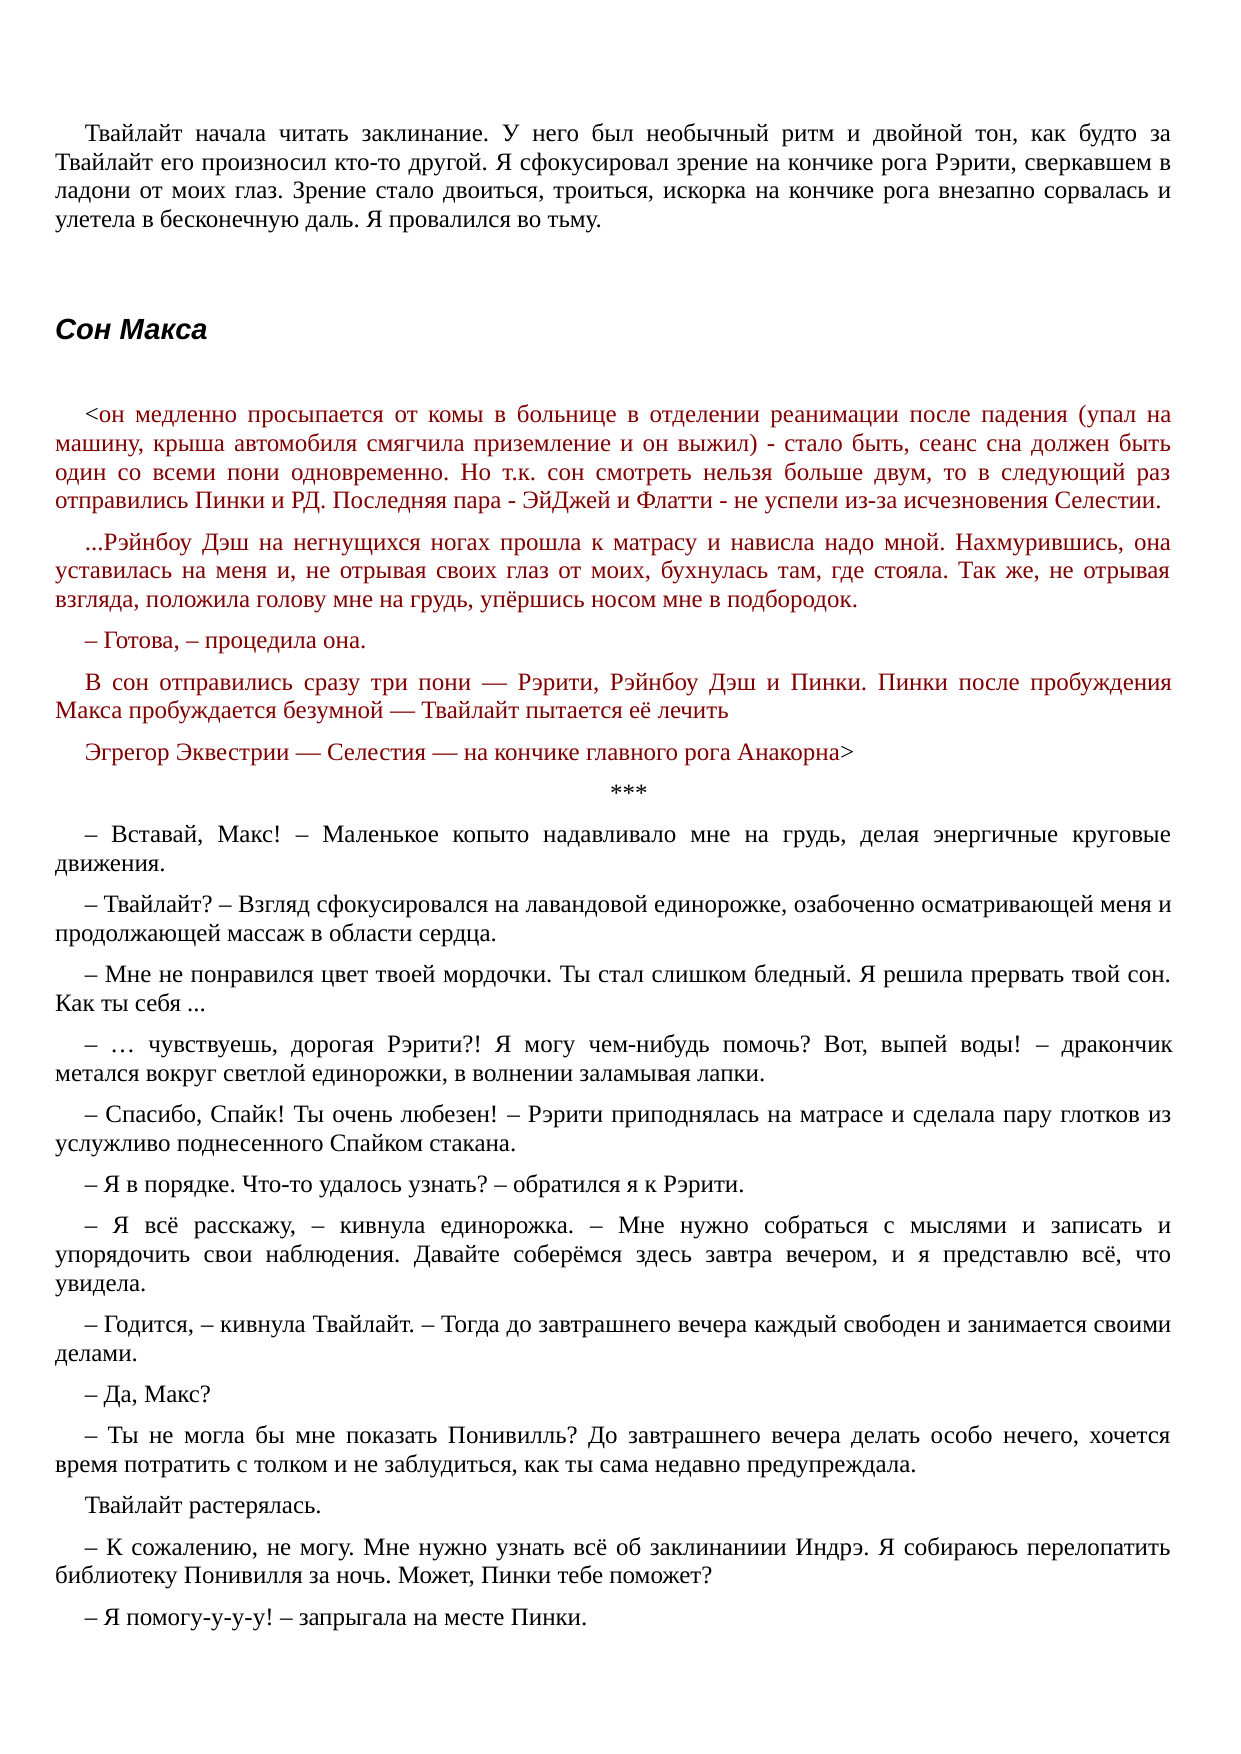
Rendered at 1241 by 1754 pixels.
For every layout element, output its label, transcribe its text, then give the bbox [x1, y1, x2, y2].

text ...Рэйнбоу Дэш на негнущихся ногах прошла к матрасу и нависла надо мной. Нахмурившись, она уставилась на меня и, не отрывая своих глаз от моих, бухнулась там, где стояла. Так же, не отрывая взгляда, положила голову мне на грудь, упёршись носом мне в подбородок. [55, 527, 1172, 613]
text – Вставай, Макс! – Маленькое копыто надавливало мне на грудь, делая энергичные круговые движения. [55, 819, 1172, 877]
text – Твайлайт? – Взгляд сфокусировался на лавандовой единорожке, озабоченно осматривающей меня и продолжающей массаж в области сердца. [55, 889, 1172, 947]
text – Я в порядке. Что-то удалось узнать? – обратился я к Рэрити. [55, 1169, 1172, 1198]
text – Мне не понравился цвет твоей мордочки. Ты стал слишком бледный. Я решила прервать твой сон. Как ты себя ... [55, 959, 1172, 1017]
text – Ты не могла бы мне показать Понивилль? До завтрашнего вечера делать особо нечего, хочется время потратить с толком и не заблудиться, как ты сама недавно предупреждала. [55, 1420, 1172, 1478]
text – Готова, – процедила она. [55, 625, 1172, 654]
text Эгрегор Эквестрии — Селестия — на кончике главного рога Анакорна> [55, 737, 1172, 765]
text – … чувствуешь, дорогая Рэрити?! Я могу чем-нибудь помочь? Вот, выпей воды! – дракончик метался вокруг светлой единорожки, в волнении заламывая лапки. [55, 1029, 1172, 1087]
text – К сожалению, не могу. Мне нужно узнать всё об заклинаниии Индрэ. Я собираюсь перелопатить библиотеку Понивилля за ночь. Может, Пинки тебе поможет? [55, 1532, 1172, 1589]
text – Годится, – кивнула Твайлайт. – Тогда до завтрашнего вечера каждый свободен и занимается своими делами. [55, 1309, 1172, 1367]
text Твайлайт начала читать заклинание. У него был необычный ритм и двойной тон, как будто за Твайлайт его произносил кто-то другой. Я сфокусировал зрение на кончике рога Рэрити, сверкавшем в ладони от моих глаз. Зрение стало двоиться, троиться, искорка на кончике рога внезапно сорвалась и улетела в бесконечную даль. Я провалился во тьму. [55, 118, 1172, 233]
text – Я помогу-у-у-у! – запрыгала на месте Пинки. [55, 1602, 1172, 1630]
text – Я всё расскажу, – кивнула единорожка. – Мне нужно собраться с мыслями и записать и упорядочить свои наблюдения. Давайте соберёмся здесь завтра вечером, и я представлю всё, что увидела. [55, 1210, 1172, 1297]
text Твайлайт растерялась. [55, 1490, 1172, 1519]
text *** [55, 778, 1172, 807]
text – Спасибо, Спайк! Ты очень любезен! – Рэрити приподнялась на матрасе и сделала пару глотков из услужливо поднесенного Спайком стакана. [55, 1099, 1172, 1157]
text – Да, Макс? [55, 1379, 1172, 1408]
text В сон отправились сразу три пони — Рэрити, Рэйнбоу Дэш и Пинки. Пинки после пробуждения Макса пробуждается безумной — Твайлайт пытается её лечить [55, 667, 1172, 724]
text <он медленно просыпается от комы в больнице в отделении реанимации после падения (упал на машину, крыша автомобиля смягчила приземление и он выжил) - стало быть, сеанс сна должен быть один со всеми пони одновременно. Но т.к. сон смотреть нельзя больше двум, то в следующий раз отправились Пинки и РД. Последняя пара - ЭйДжей и Флатти - не успели из-за исчезновения Селестии. [55, 399, 1172, 514]
subtitle Сон Макса [55, 312, 1172, 345]
